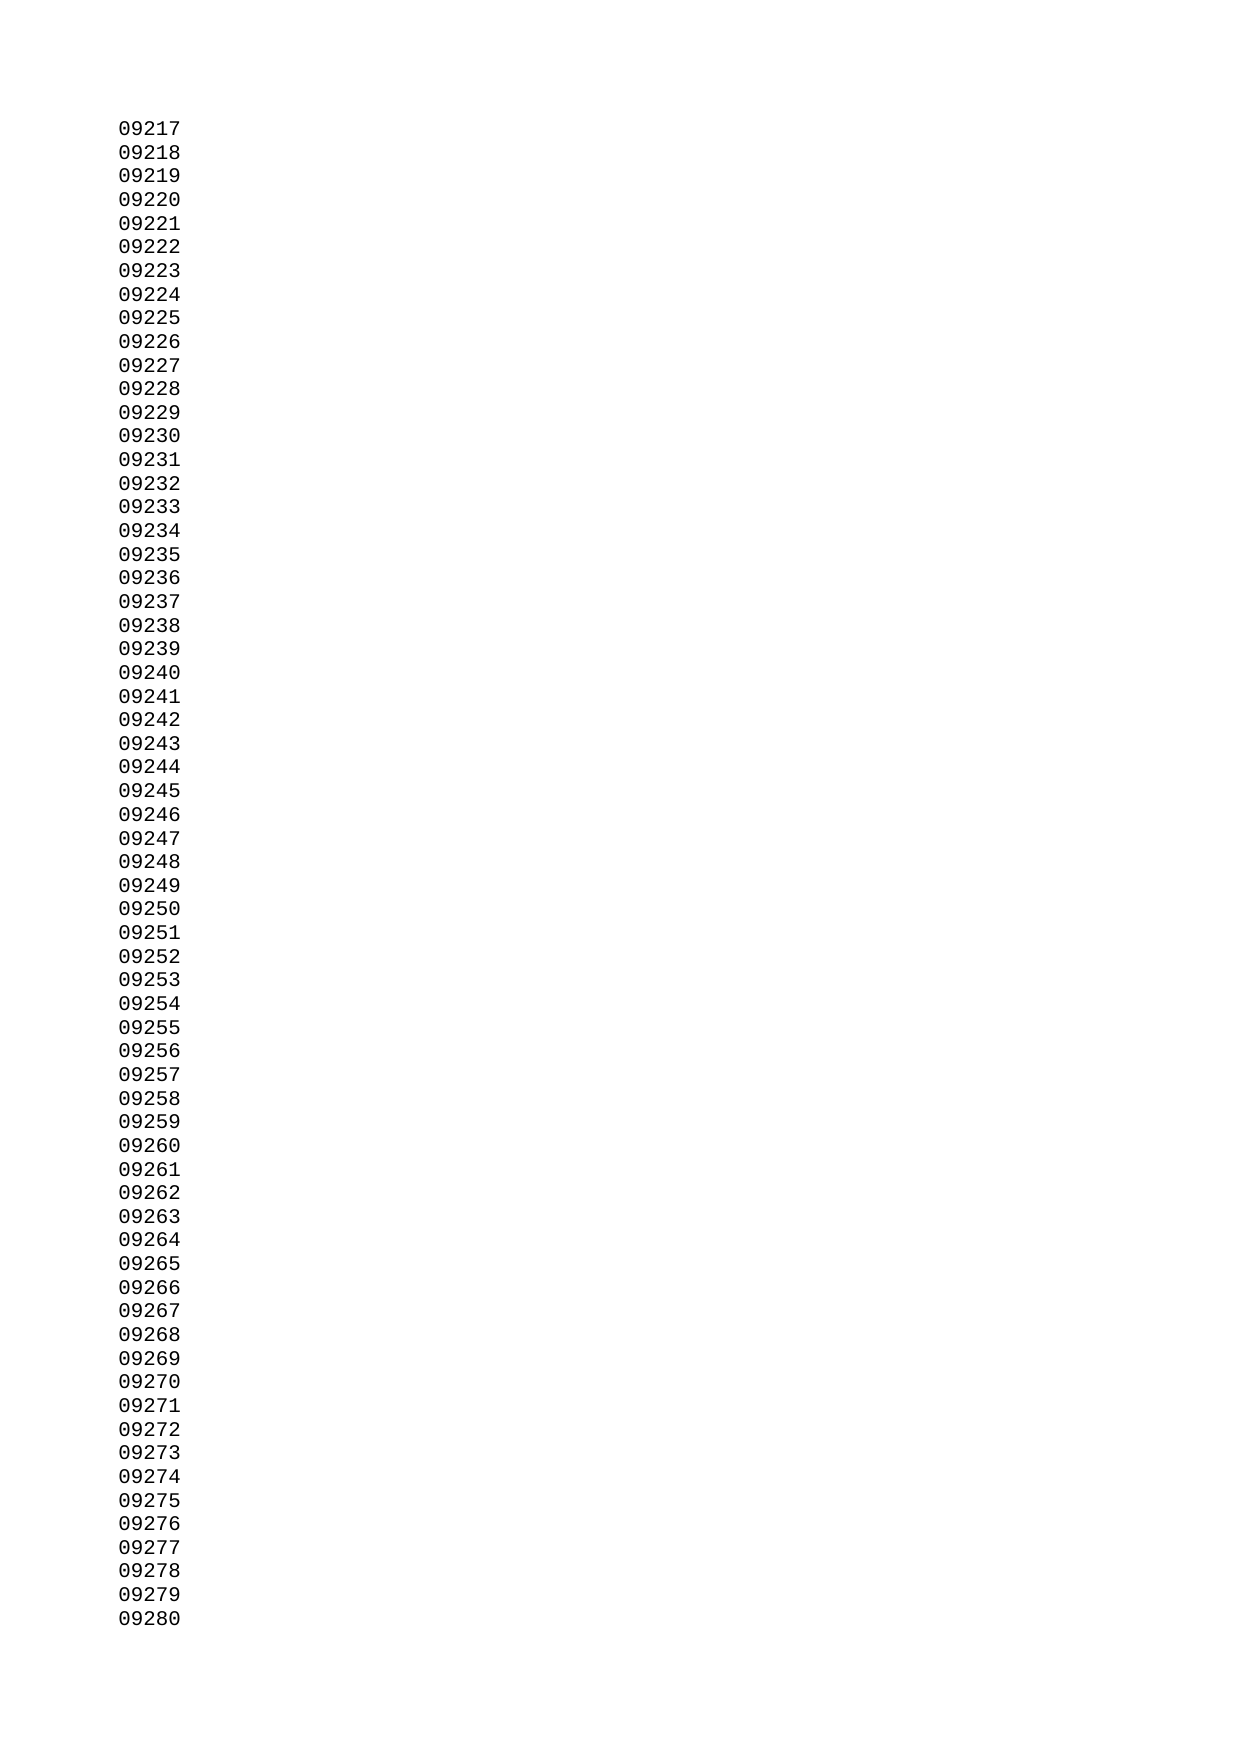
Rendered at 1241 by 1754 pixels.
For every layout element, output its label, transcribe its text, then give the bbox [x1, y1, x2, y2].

text 09242 [118, 709, 1122, 733]
text 09275 [118, 1489, 1122, 1513]
text 09244 [118, 757, 1122, 780]
text 09277 [118, 1537, 1122, 1561]
text 09226 [118, 331, 1122, 354]
text 09237 [118, 591, 1122, 615]
text 09268 [118, 1324, 1122, 1348]
text 09240 [118, 662, 1122, 686]
text 09221 [118, 213, 1122, 236]
text 09217 [118, 118, 1122, 142]
text 09243 [118, 733, 1122, 757]
text 09239 [118, 638, 1122, 662]
text 09248 [118, 851, 1122, 875]
text 09269 [118, 1348, 1122, 1371]
text 09236 [118, 567, 1122, 591]
text 09220 [118, 189, 1122, 213]
text 09266 [118, 1277, 1122, 1300]
text 09238 [118, 615, 1122, 638]
text 09249 [118, 875, 1122, 898]
text 09230 [118, 426, 1122, 449]
text 09259 [118, 1111, 1122, 1135]
text 09235 [118, 544, 1122, 567]
text 09234 [118, 520, 1122, 544]
text 09274 [118, 1466, 1122, 1489]
text 09261 [118, 1158, 1122, 1182]
text 09222 [118, 236, 1122, 260]
text 09228 [118, 378, 1122, 402]
text 09225 [118, 307, 1122, 331]
text 09254 [118, 993, 1122, 1017]
text 09224 [118, 284, 1122, 307]
text 09276 [118, 1513, 1122, 1537]
text 09257 [118, 1064, 1122, 1088]
text 09278 [118, 1561, 1122, 1584]
text 09253 [118, 969, 1122, 993]
text 09232 [118, 473, 1122, 496]
text 09265 [118, 1253, 1122, 1277]
text 09227 [118, 354, 1122, 378]
text 09245 [118, 780, 1122, 804]
text 09251 [118, 922, 1122, 946]
text 09262 [118, 1182, 1122, 1206]
text 09279 [118, 1584, 1122, 1608]
text 09223 [118, 260, 1122, 284]
text 09271 [118, 1395, 1122, 1419]
text 09258 [118, 1088, 1122, 1111]
text 09246 [118, 804, 1122, 827]
text 09231 [118, 449, 1122, 473]
text 09267 [118, 1300, 1122, 1324]
text 09260 [118, 1135, 1122, 1158]
text 09280 [118, 1608, 1122, 1631]
text 09229 [118, 402, 1122, 426]
text 09250 [118, 898, 1122, 922]
text 09264 [118, 1229, 1122, 1253]
text 09247 [118, 827, 1122, 851]
text 09241 [118, 686, 1122, 709]
text 09256 [118, 1040, 1122, 1064]
text 09263 [118, 1206, 1122, 1229]
text 09233 [118, 496, 1122, 520]
text 09252 [118, 946, 1122, 969]
text 09273 [118, 1442, 1122, 1466]
text 09272 [118, 1419, 1122, 1442]
text 09218 [118, 142, 1122, 165]
text 09255 [118, 1017, 1122, 1040]
text 09270 [118, 1371, 1122, 1395]
text 09219 [118, 165, 1122, 189]
